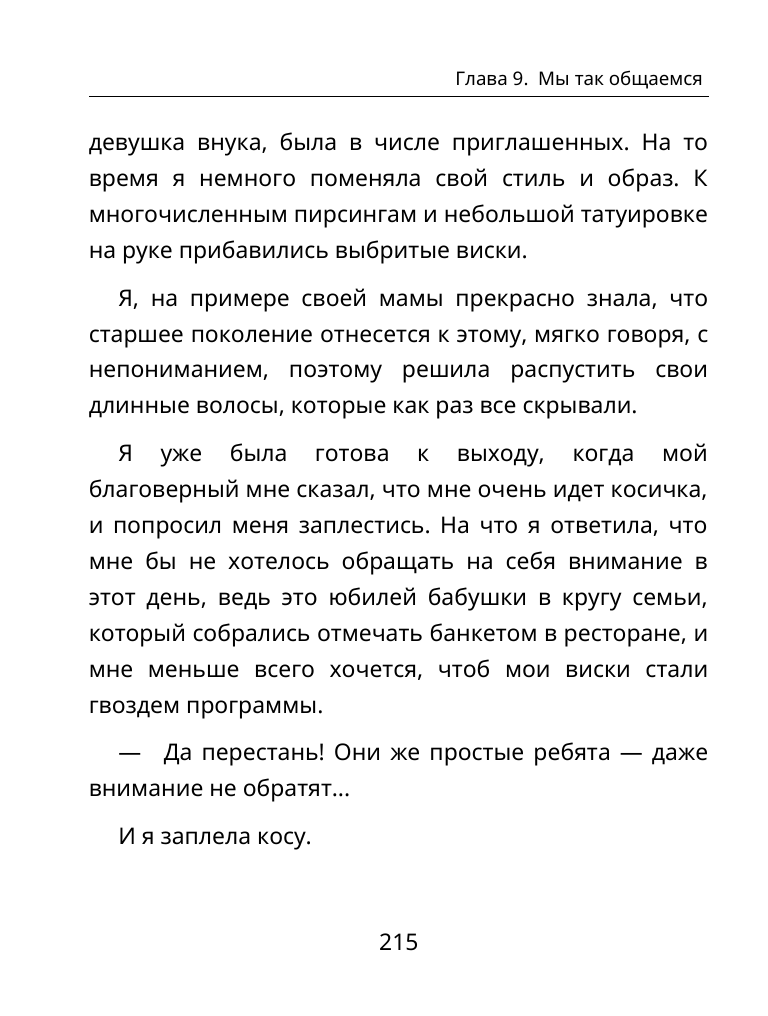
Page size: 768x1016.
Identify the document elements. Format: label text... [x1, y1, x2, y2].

text Я, на примере своей мамы прекрасно знала, что старшее поколение отнесется к этому, мягко говоря, с непониманием, поэтому решила распустить свои длинные волосы, которые как раз все скрывали. [88, 282, 709, 421]
text И я заплела косу. [88, 820, 709, 851]
text Я уже была готова к выходу, когда мой благоверный мне сказал, что мне очень идет косичка, и попросил меня заплестись. На что я ответила, что мне бы не хотелось обращать на себя внимание в этот день, ведь это юбилей бабушки в кругу семьи, который собрались отмечать банкетом в ресторане, и мне меньше всего хочется, чтоб мои виски стали гвоздем программы. [88, 437, 709, 720]
text девушка внука, была в числе приглашенных. На то время я немного поменяла свой стиль и образ. К многочисленным пирсингам и небольшой татуировке на руке прибавились выбритые виски. [88, 126, 709, 265]
list Да перестань! Они же простые ребята — даже внимание не обратят... [88, 736, 709, 803]
